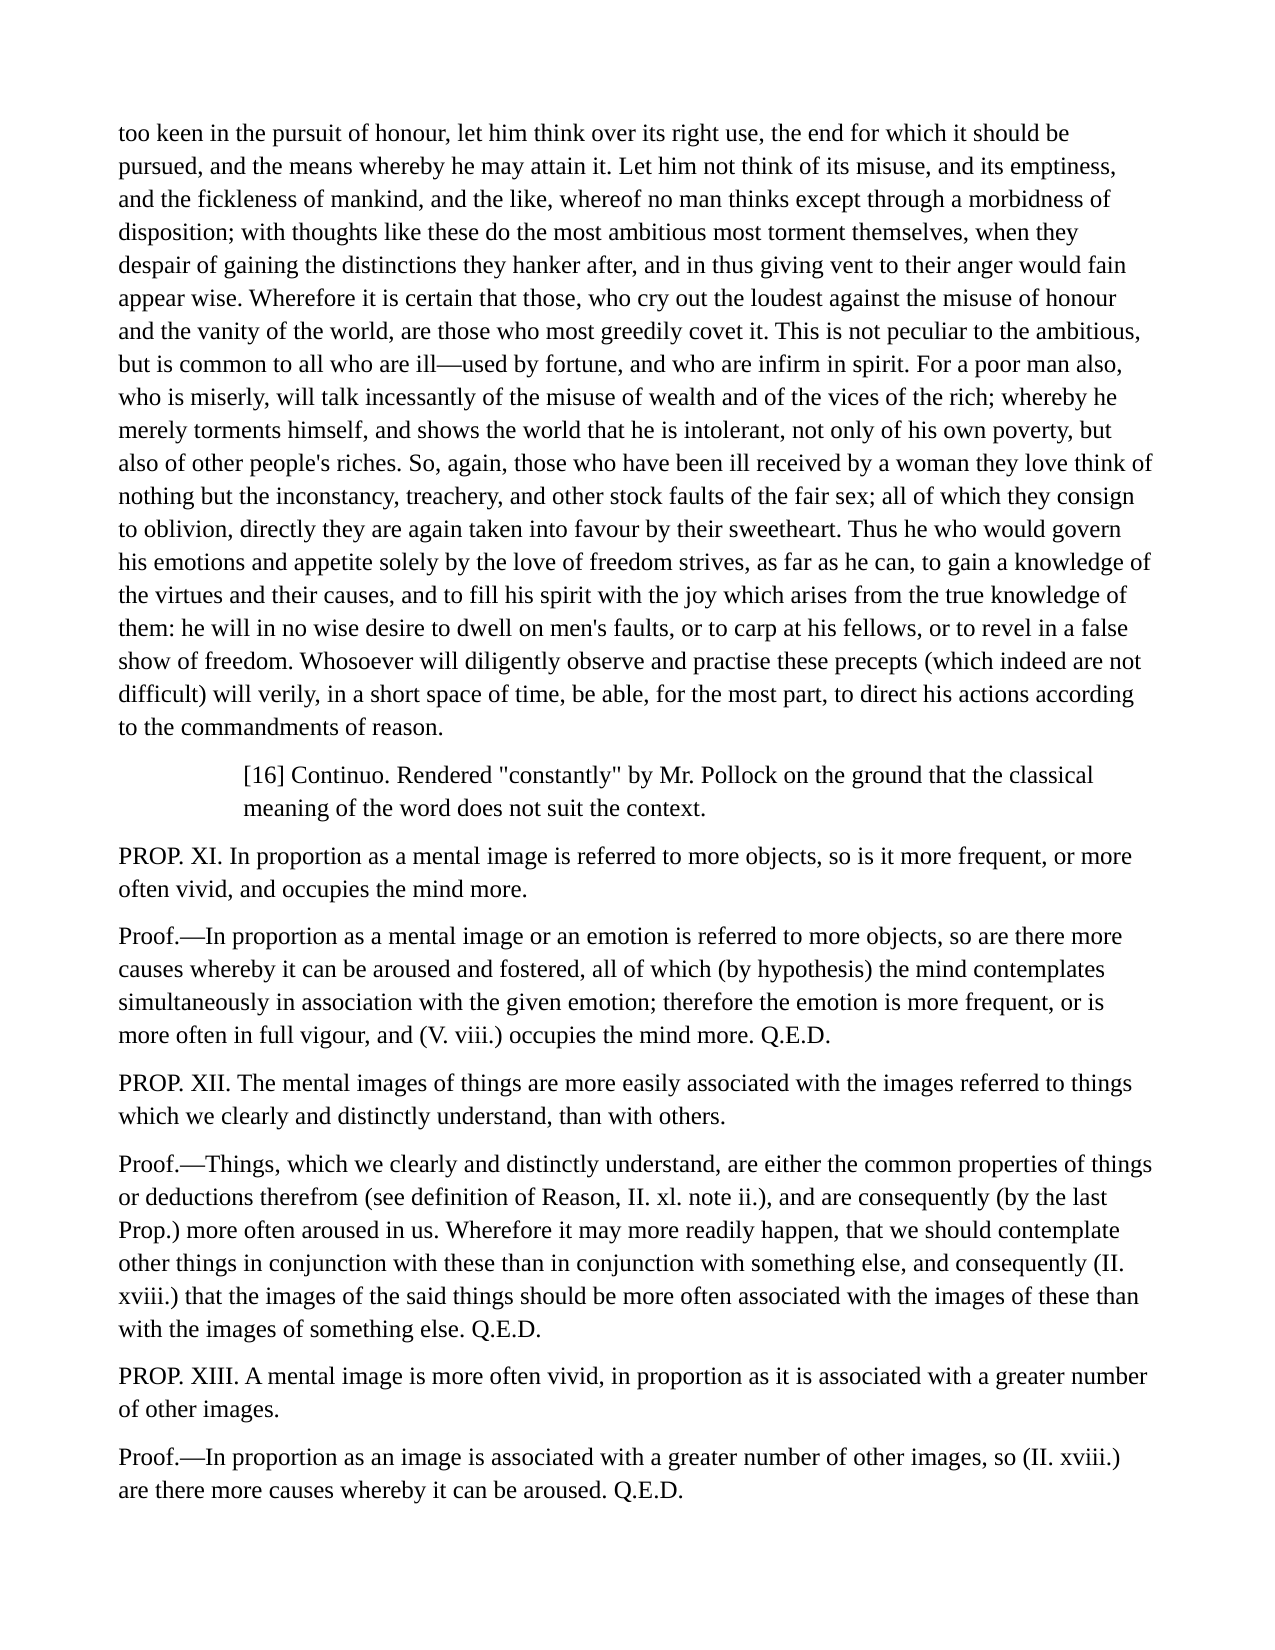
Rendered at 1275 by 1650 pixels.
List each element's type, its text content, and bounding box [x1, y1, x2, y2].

text PROP. XI. In proportion as a mental image is referred to more objects, so is it more frequent, or more often vivid, and occupies the mind more. [118, 841, 1157, 902]
text Proof.—Things, which we clearly and distinctly understand, are either the common properties of things or deductions therefrom (see definition of Reason, II. xl. note ii.), and are consequently (by the last Prop.) more often aroused in us. Wherefore it may more readily happen, that we should contemplate other things in conjunction with these than in conjunction with something else, and consequently (II. xviii.) that the images of the said things should be more often associated with the images of these than with the images of something else. Q.E.D. [118, 1149, 1157, 1342]
text PROP. XIII. A mental image is more often vivid, in proportion as it is associated with a greater number of other images. [118, 1361, 1157, 1423]
text PROP. XII. The mental images of things are more easily associated with the images referred to things which we clearly and distinctly understand, than with others. [118, 1068, 1157, 1130]
text too keen in the pursuit of honour, let him think over its right use, the end for which it should be pursued, and the means whereby he may attain it. Let him not think of its misuse, and its emptiness, and the fickleness of mankind, and the like, whereof no man thinks except through a morbidness of disposition; with thoughts like these do the most ambitious most torment themselves, when they despair of gaining the distinctions they hanker after, and in thus giving vent to their anger would fain appear wise. Wherefore it is certain that those, who cry out the loudest against the misuse of honour and the vanity of the world, are those who most greedily covet it. This is not peculiar to the ambitious, but is common to all who are ill—used by fortune, and who are infirm in spirit. For a poor man also, who is miserly, will talk incessantly of the misuse of wealth and of the vices of the rich; whereby he merely torments himself, and shows the world that he is intolerant, not only of his own poverty, but also of other people's riches. So, again, those who have been ill received by a woman they love think of nothing but the inconstancy, treachery, and other stock faults of the fair sex; all of which they consign to oblivion, directly they are again taken into favour by their sweetheart. Thus he who would govern his emotions and appetite solely by the love of freedom strives, as far as he can, to gain a knowledge of the virtues and their causes, and to fill his spirit with the joy which arises from the true knowledge of them: he will in no wise desire to dwell on men's faults, or to carp at his fellows, or to revel in a false show of freedom. Whosoever will diligently observe and practise these precepts (which indeed are not difficult) will verily, in a short space of time, be able, for the most part, to direct his actions according to the commandments of reason. [118, 118, 1157, 741]
text Proof.—In proportion as a mental image or an emotion is referred to more objects, so are there more causes whereby it can be aroused and fostered, all of which (by hypothesis) the mind contemplates simultaneously in association with the given emotion; therefore the emotion is more frequent, or is more often in full vigour, and (V. viii.) occupies the mind more. Q.E.D. [118, 921, 1157, 1049]
text Proof.—In proportion as an image is associated with a greater number of other images, so (II. xviii.) are there more causes whereby it can be aroused. Q.E.D. [118, 1442, 1157, 1504]
text [16] Continuo. Rendered "constantly" by Mr. Pollock on the ground that the classical meaning of the word does not suit the context. [243, 760, 1157, 822]
